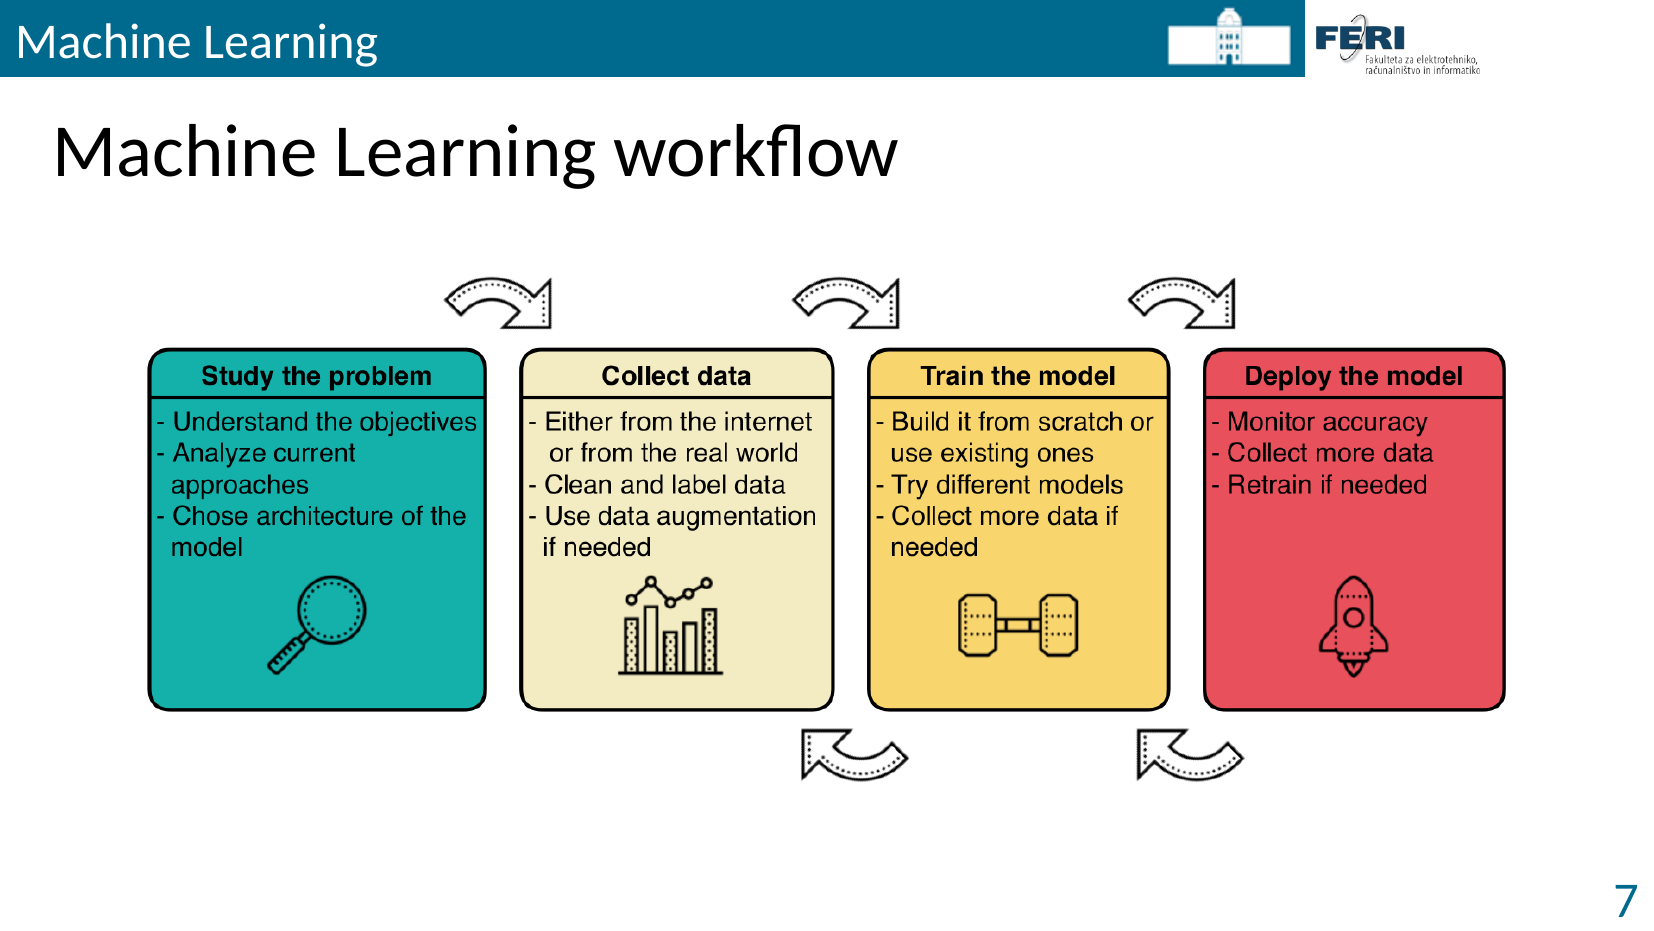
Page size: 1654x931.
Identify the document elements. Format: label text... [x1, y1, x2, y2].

title Machine Learning workflow [37, 60, 1375, 233]
picture [1316, 13, 1480, 74]
footer Machine Learning [0, 0, 1117, 77]
picture [147, 272, 1506, 785]
picture [1168, 7, 1290, 60]
slide_number 6 [1506, 865, 1654, 931]
